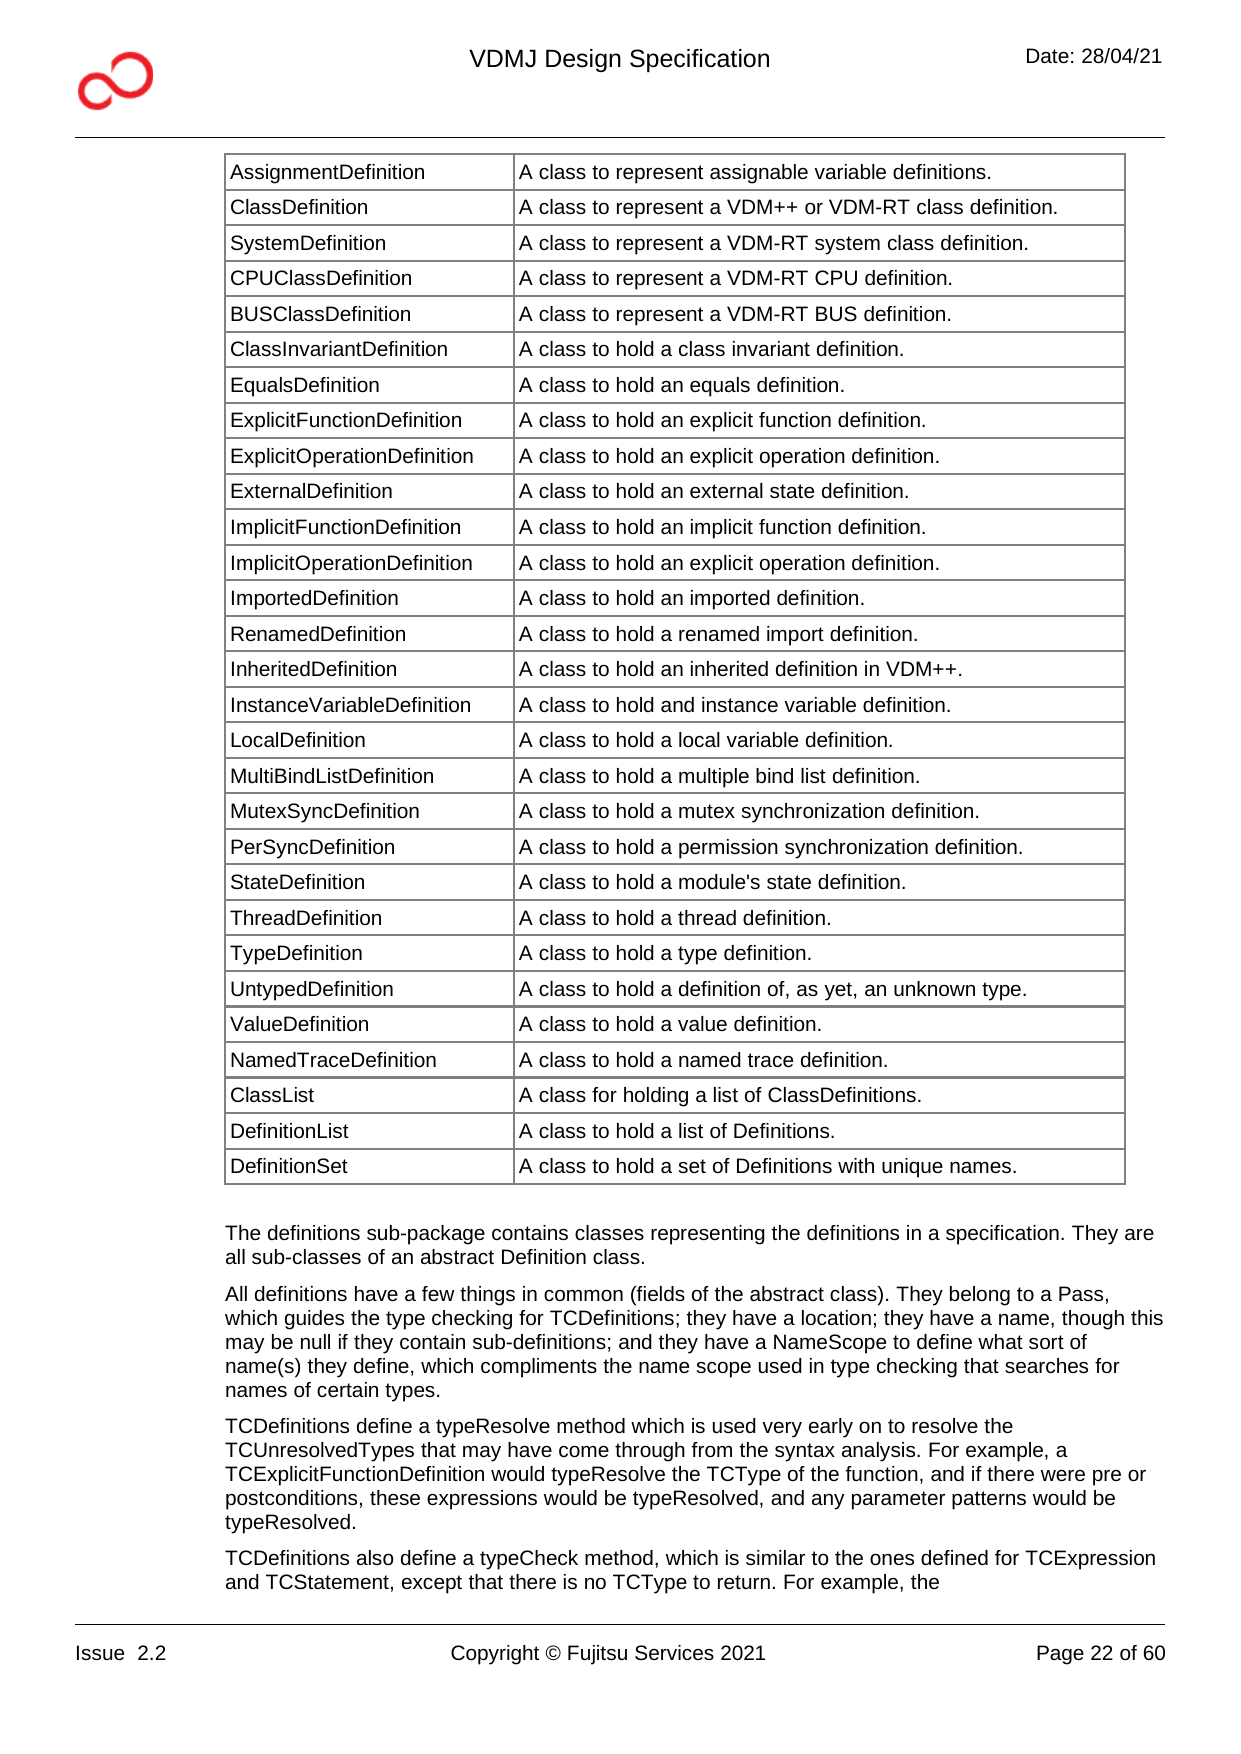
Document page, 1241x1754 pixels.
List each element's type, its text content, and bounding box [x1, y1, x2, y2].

table_cell ClassInvariantDefinition [226, 333, 513, 366]
text TCDefinitions define a typeResolve method which is used very early on to resolve the TCUnresolvedTypes that may have come through from the syntax analysis. For example, a TCExplicitFunctionDefinition would typeResolve the TCType of the function, and if there were pre or postconditions, these expressions would be typeResolved, and any parameter patterns would be typeResolved. [225, 1414, 1165, 1534]
text All definitions have a few things in common (fields of the abstract class). They belong to a Pass, which guides the type checking for TCDefinitions; they have a location; they have a name, though this may be null if they contain sub-definitions; and they have a NameScope to define what sort of name(s) they define, which compliments the name scope used in type checking that searches for names of certain types. [225, 1282, 1165, 1402]
table_cell ImplicitFunctionDefinition [226, 510, 513, 544]
table_cell ImplicitOperationDefinition [226, 546, 513, 579]
text The definitions sub-package contains classes representing the definitions in a specification. They are all sub-classes of an abstract Definition class. [225, 1222, 1165, 1269]
table_cell A class to represent a VDM-RT BUS definition. [515, 297, 1124, 331]
table_cell A class to hold an equals definition. [515, 368, 1124, 402]
table_cell UntypedDefinition [226, 972, 513, 1005]
table_cell InstanceVariableDefinition [226, 688, 513, 721]
table_cell BUSClassDefinition [226, 297, 513, 331]
table_cell EqualsDefinition [226, 368, 513, 402]
table_cell ExplicitFunctionDefinition [226, 404, 513, 437]
table_cell A class to hold a value definition. [515, 1008, 1124, 1041]
table_cell ValueDefinition [226, 1008, 513, 1041]
table_cell AssignmentDefinition [226, 155, 513, 188]
table_cell StateDefinition [226, 865, 513, 899]
table_cell InheritedDefinition [226, 652, 513, 686]
table_cell A class to hold a renamed import definition. [515, 617, 1124, 650]
table_cell ClassList [226, 1079, 513, 1112]
table_cell A class to represent assignable variable definitions. [515, 155, 1124, 188]
table_cell A class to hold an explicit function definition. [515, 404, 1124, 437]
table_cell DefinitionSet [226, 1150, 513, 1183]
text TCDefinitions also define a typeCheck method, which is similar to the ones defined for TCExpression and TCStatement, except that there is no TCType to return. For example, the [225, 1547, 1165, 1594]
table_cell SystemDefinition [226, 226, 513, 259]
table_cell A class to hold a named trace definition. [515, 1043, 1124, 1076]
table_cell A class to hold an explicit operation definition. [515, 439, 1124, 473]
table_cell A class to hold a multiple bind list definition. [515, 759, 1124, 792]
table_cell A class to represent a VDM-RT system class definition. [515, 226, 1124, 259]
table_cell A class for holding a list of ClassDefinitions. [515, 1079, 1124, 1112]
table_cell A class to hold an imported definition. [515, 581, 1124, 615]
table_cell A class to hold a type definition. [515, 936, 1124, 970]
table_cell PerSyncDefinition [226, 830, 513, 863]
table_cell ExternalDefinition [226, 475, 513, 508]
table_cell RenamedDefinition [226, 617, 513, 650]
table_cell ImportedDefinition [226, 581, 513, 615]
table_cell ThreadDefinition [226, 901, 513, 934]
table_cell A class to hold a definition of, as yet, an unknown type. [515, 972, 1124, 1005]
table_cell A class to hold a thread definition. [515, 901, 1124, 934]
table_cell A class to hold a set of Definitions with unique names. [515, 1150, 1124, 1183]
table_cell A class to hold an inherited definition in VDM++. [515, 652, 1124, 686]
table_cell A class to hold a module's state definition. [515, 865, 1124, 899]
table_cell TypeDefinition [226, 936, 513, 970]
table_cell A class to represent a VDM++ or VDM-RT class definition. [515, 191, 1124, 224]
table_cell A class to hold an implicit function definition. [515, 510, 1124, 544]
table_cell CPUClassDefinition [226, 262, 513, 295]
table_cell NamedTraceDefinition [226, 1043, 513, 1076]
table_cell A class to hold a class invariant definition. [515, 333, 1124, 366]
table_cell A class to hold and instance variable definition. [515, 688, 1124, 721]
picture [78, 44, 153, 120]
table_cell ExplicitOperationDefinition [226, 439, 513, 473]
table_cell A class to represent a VDM-RT CPU definition. [515, 262, 1124, 295]
table_cell A class to hold a list of Definitions. [515, 1114, 1124, 1147]
table_cell LocalDefinition [226, 723, 513, 757]
table_cell A class to hold a mutex synchronization definition. [515, 794, 1124, 828]
table_cell A class to hold a permission synchronization definition. [515, 830, 1124, 863]
table_cell ClassDefinition [226, 191, 513, 224]
table_cell A class to hold an explicit operation definition. [515, 546, 1124, 579]
table_cell MutexSyncDefinition [226, 794, 513, 828]
table_cell DefinitionList [226, 1114, 513, 1147]
table_cell MultiBindListDefinition [226, 759, 513, 792]
table_cell A class to hold an external state definition. [515, 475, 1124, 508]
table_cell A class to hold a local variable definition. [515, 723, 1124, 757]
